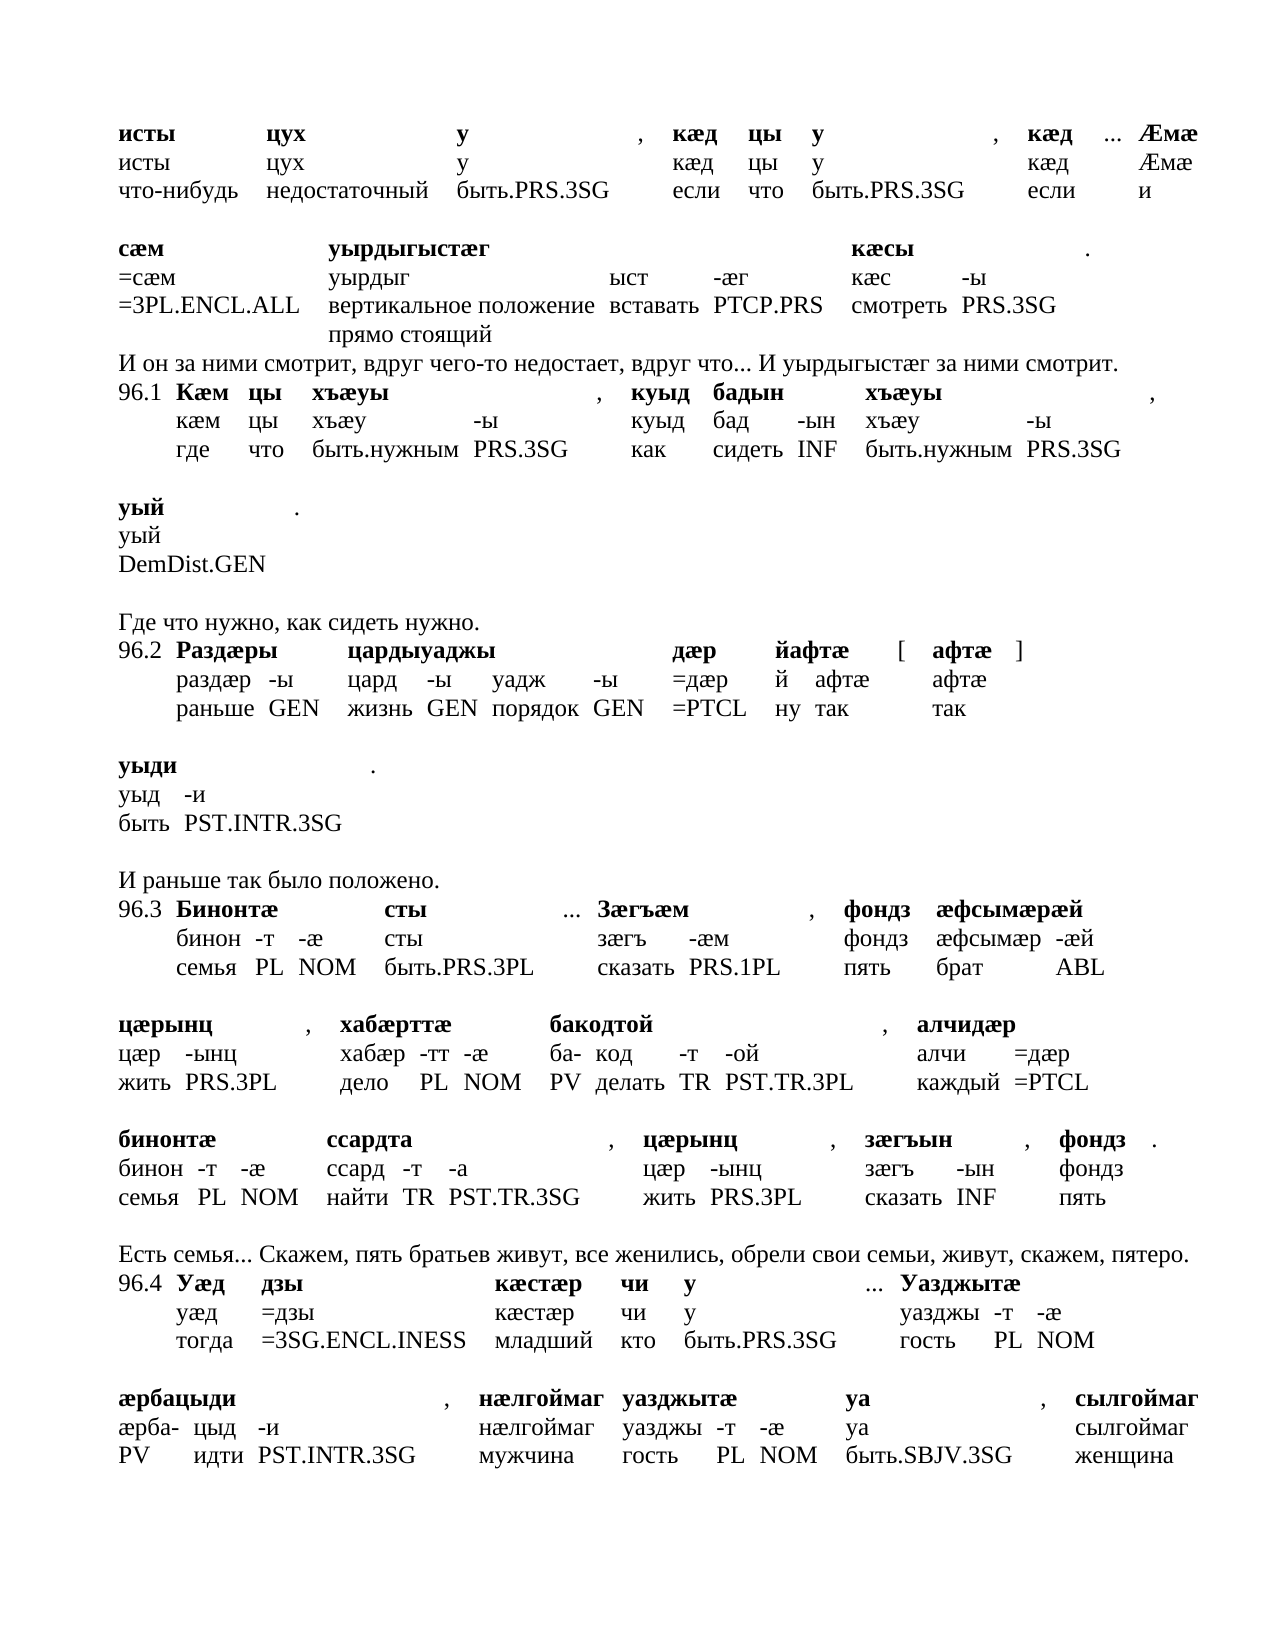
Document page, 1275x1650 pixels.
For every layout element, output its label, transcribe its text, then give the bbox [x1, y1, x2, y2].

text дело [340, 1067, 406, 1096]
text . [370, 751, 391, 779]
text быть.PRS.3SG [812, 176, 965, 204]
text =3PL.ENCL.ALL [118, 291, 300, 319]
text мужчина [478, 1441, 594, 1469]
text что-нибудь [118, 176, 239, 204]
text -ы [427, 664, 478, 693]
text , [993, 118, 1014, 147]
text жить [643, 1182, 696, 1211]
text недостаточный [266, 176, 429, 204]
text TR [402, 1182, 434, 1211]
text раньше [176, 693, 254, 722]
text уыд [118, 779, 170, 808]
text PV [118, 1441, 179, 1469]
text -т [197, 1153, 227, 1182]
text =дæр [672, 664, 747, 693]
text если [1027, 176, 1076, 204]
text -æ [240, 1153, 299, 1182]
text , [1040, 1383, 1061, 1412]
text цæрынц [118, 1009, 291, 1038]
text цух [266, 118, 443, 147]
text кæс [851, 262, 948, 291]
text уазджы [899, 1297, 980, 1326]
text æфсымæрæй [936, 894, 1119, 923]
text уырдыгыстæг [328, 233, 837, 262]
text =дзы [261, 1297, 467, 1326]
text И раньше так было положено. [118, 866, 1249, 894]
text хабæр [340, 1038, 406, 1067]
text смотреть [851, 291, 948, 319]
text цæр [118, 1038, 171, 1067]
text PRS.3PL [185, 1067, 277, 1096]
text цард [347, 664, 413, 693]
text æрбацыди [118, 1383, 430, 1412]
text ба- [549, 1038, 582, 1067]
text -т [716, 1412, 746, 1441]
text кто [620, 1326, 656, 1354]
text -ын [797, 406, 837, 434]
text -ын [956, 1153, 996, 1182]
text куыд [631, 406, 685, 434]
text Зæгъæм [597, 894, 795, 923]
text женщина [1075, 1441, 1189, 1469]
text быть.нужным [865, 434, 1012, 463]
text Где что нужно, как сидеть нужно. [118, 607, 1249, 636]
text Уазджытæ [899, 1268, 1109, 1297]
text зæгъ [864, 1153, 942, 1182]
text у [812, 118, 979, 147]
text сты [384, 923, 535, 952]
text 96.2 [118, 636, 162, 664]
text -ы [1026, 406, 1122, 434]
text NOM [463, 1067, 522, 1096]
text сказать [597, 952, 675, 981]
text уый [118, 492, 280, 521]
text , [830, 1124, 851, 1153]
text быть.PRS.3PL [384, 952, 535, 981]
text вертикальное положение [328, 291, 595, 319]
text сылгоймаг [1075, 1412, 1189, 1441]
text хъæуы [865, 377, 1135, 406]
text исты [118, 118, 252, 147]
text , [444, 1383, 465, 1412]
text алчидæр [917, 1009, 1103, 1038]
text æфсымæр [936, 923, 1042, 952]
text PST.INTR.3SG [258, 1441, 416, 1469]
text раздæр [176, 664, 254, 693]
text PL [255, 952, 284, 981]
text порядок [492, 693, 579, 722]
text . [1151, 1124, 1172, 1153]
text й [775, 664, 801, 693]
text кæсы [851, 233, 1071, 262]
text цы [748, 118, 798, 147]
text исты [118, 147, 239, 176]
text æрба- [118, 1412, 179, 1441]
text прямо стоящий [328, 319, 837, 348]
text , [1149, 377, 1170, 406]
text PST.TR.3PL [725, 1067, 854, 1096]
text PST.TR.3SG [448, 1182, 580, 1211]
text ... [1103, 118, 1124, 147]
text так [932, 693, 987, 722]
text -æ [463, 1038, 522, 1067]
text -æм [688, 923, 781, 952]
text -тт [419, 1038, 449, 1067]
text бакодтой [549, 1009, 868, 1038]
text нæлгоймаг [478, 1412, 594, 1441]
text цыд [193, 1412, 244, 1441]
text дзы [261, 1268, 481, 1297]
text у [812, 147, 965, 176]
text ну [775, 693, 801, 722]
text цардыуаджы [347, 636, 658, 664]
text 96.1 [118, 377, 162, 406]
text =дæр [1014, 1038, 1089, 1067]
text кæм [176, 406, 221, 434]
text -т [994, 1297, 1023, 1326]
text уазджы [622, 1412, 702, 1441]
text INF [797, 434, 837, 463]
text =3SG.ENCL.INESS [261, 1326, 467, 1354]
text Кæм [176, 377, 234, 406]
text . [294, 492, 315, 521]
text уыди [118, 751, 356, 779]
text 96.3 [118, 894, 162, 923]
text как [631, 434, 685, 463]
text уырдыг [328, 262, 595, 291]
text что [748, 176, 784, 204]
text Есть семья... Скажем, пять братьев живут, все женились, обрели свои семьи, живут, скажем, пятеро. [118, 1239, 1249, 1268]
text идти [193, 1441, 244, 1469]
text PV [549, 1067, 582, 1096]
text цæрынц [643, 1124, 816, 1153]
text зæгъ [597, 923, 675, 952]
text NOM [1037, 1326, 1095, 1354]
text жить [118, 1067, 171, 1096]
text цы [248, 406, 284, 434]
text гость [899, 1326, 980, 1354]
text =PTCL [1014, 1067, 1089, 1096]
text младший [494, 1326, 593, 1354]
text -т [255, 923, 284, 952]
text -ынц [710, 1153, 802, 1182]
text сты [384, 894, 548, 923]
text -ынц [185, 1038, 277, 1067]
text чи [620, 1297, 656, 1326]
text быть [118, 808, 170, 837]
text кæд [672, 118, 734, 147]
text что [248, 434, 284, 463]
text кæд [1027, 118, 1089, 147]
text бинонтæ [118, 1124, 313, 1153]
text Раздæры [176, 636, 334, 664]
text -и [258, 1412, 416, 1441]
text уадж [492, 664, 579, 693]
text у [684, 1297, 837, 1326]
text PL [994, 1326, 1023, 1354]
text -ой [725, 1038, 854, 1067]
text NOM [240, 1182, 299, 1211]
text вставать [609, 291, 699, 319]
text семья [176, 952, 241, 981]
text -т [679, 1038, 711, 1067]
text кæд [672, 147, 720, 176]
text , [809, 894, 830, 923]
text 96.4 [118, 1268, 162, 1297]
text если [672, 176, 720, 204]
text PRS.3SG [961, 291, 1057, 319]
text -ы [473, 406, 568, 434]
text уазджытæ [622, 1383, 832, 1412]
text быть.нужным [312, 434, 459, 463]
text кæстæр [494, 1268, 607, 1297]
text хабæрттæ [340, 1009, 536, 1038]
text ссард [326, 1153, 389, 1182]
text фондз [843, 894, 922, 923]
text -а [448, 1153, 580, 1182]
text фондз [1059, 1124, 1137, 1153]
text Уæд [176, 1268, 247, 1297]
text у [456, 147, 610, 176]
text брат [936, 952, 1042, 981]
text =PTCL [672, 693, 747, 722]
text сæм [118, 233, 314, 262]
text PST.INTR.3SG [184, 808, 342, 837]
text -т [402, 1153, 434, 1182]
text , [1024, 1124, 1045, 1153]
text . [1084, 233, 1105, 262]
text хъæу [312, 406, 459, 434]
text PL [419, 1067, 449, 1096]
text код [595, 1038, 665, 1067]
text и [1138, 176, 1193, 204]
text NOM [759, 1441, 818, 1469]
text GEN [593, 693, 644, 722]
text быть.PRS.3SG [684, 1326, 837, 1354]
text хъæуы [312, 377, 582, 406]
text уый [118, 521, 266, 549]
text быть.SBJV.3SG [845, 1441, 1013, 1469]
text , [882, 1009, 903, 1038]
text PL [197, 1182, 227, 1211]
text PL [716, 1441, 746, 1469]
text у [456, 118, 624, 147]
text уа [845, 1383, 1026, 1412]
text сказать [864, 1182, 942, 1211]
text -æ [298, 923, 356, 952]
text куыд [631, 377, 699, 406]
text уæд [176, 1297, 233, 1326]
text -и [184, 779, 342, 808]
text так [815, 693, 870, 722]
text GEN [268, 693, 320, 722]
text -æй [1055, 923, 1106, 952]
text алчи [917, 1038, 1000, 1067]
text бинон [118, 1153, 184, 1182]
text каждый [917, 1067, 1000, 1096]
text хъæу [865, 406, 1012, 434]
text DemDist.GEN [118, 549, 266, 578]
text PRS.3PL [710, 1182, 802, 1211]
text ABL [1055, 952, 1106, 981]
text кæд [1027, 147, 1076, 176]
text найти [326, 1182, 389, 1211]
text цух [266, 147, 429, 176]
text цы [748, 147, 784, 176]
text INF [956, 1182, 996, 1211]
text , [608, 1124, 629, 1153]
text цы [248, 377, 298, 406]
text , [637, 118, 658, 147]
text йафтæ [775, 636, 883, 664]
text , [596, 377, 617, 406]
text -æ [1037, 1297, 1095, 1326]
text -ы [268, 664, 320, 693]
text Бинонтæ [176, 894, 370, 923]
text ... [865, 1268, 886, 1297]
text -æ [759, 1412, 818, 1441]
text И он за ними смотрит, вдруг чего-то недостает, вдруг что... И уырдыгыстæг за ними смотрит. [118, 348, 1249, 377]
text пять [1059, 1182, 1124, 1211]
text =сæм [118, 262, 300, 291]
text TR [679, 1067, 711, 1096]
text [ [897, 636, 918, 664]
text Æмæ [1138, 118, 1207, 147]
text сидеть [713, 434, 783, 463]
text семья [118, 1182, 184, 1211]
text -ы [593, 664, 644, 693]
text у [684, 1268, 851, 1297]
text , [305, 1009, 326, 1038]
text NOM [298, 952, 356, 981]
text гость [622, 1441, 702, 1469]
text чи [620, 1268, 670, 1297]
text PTCP.PRS [713, 291, 824, 319]
text нæлгоймаг [478, 1383, 608, 1412]
text афтæ [932, 664, 987, 693]
text дæр [672, 636, 761, 664]
text PRS.1PL [688, 952, 781, 981]
text зæгъын [864, 1124, 1010, 1153]
text афтæ [932, 636, 1001, 664]
text ] [1015, 636, 1036, 664]
text бадын [713, 377, 851, 406]
text ссардта [326, 1124, 594, 1153]
text делать [595, 1067, 665, 1096]
text цæр [643, 1153, 696, 1182]
text быть.PRS.3SG [456, 176, 610, 204]
text уа [845, 1412, 1013, 1441]
text кæстæр [494, 1297, 593, 1326]
text ... [562, 894, 583, 923]
text -æг [713, 262, 824, 291]
text бад [713, 406, 783, 434]
text Æмæ [1138, 147, 1193, 176]
text пять [843, 952, 908, 981]
text фондз [843, 923, 908, 952]
text афтæ [815, 664, 870, 693]
text тогда [176, 1326, 233, 1354]
text где [176, 434, 221, 463]
text PRS.3SG [473, 434, 568, 463]
text жизнь [347, 693, 413, 722]
text GEN [427, 693, 478, 722]
text -ы [961, 262, 1057, 291]
text ыст [609, 262, 699, 291]
text бинон [176, 923, 241, 952]
text сылгоймаг [1075, 1383, 1203, 1412]
text PRS.3SG [1026, 434, 1122, 463]
text фондз [1059, 1153, 1124, 1182]
